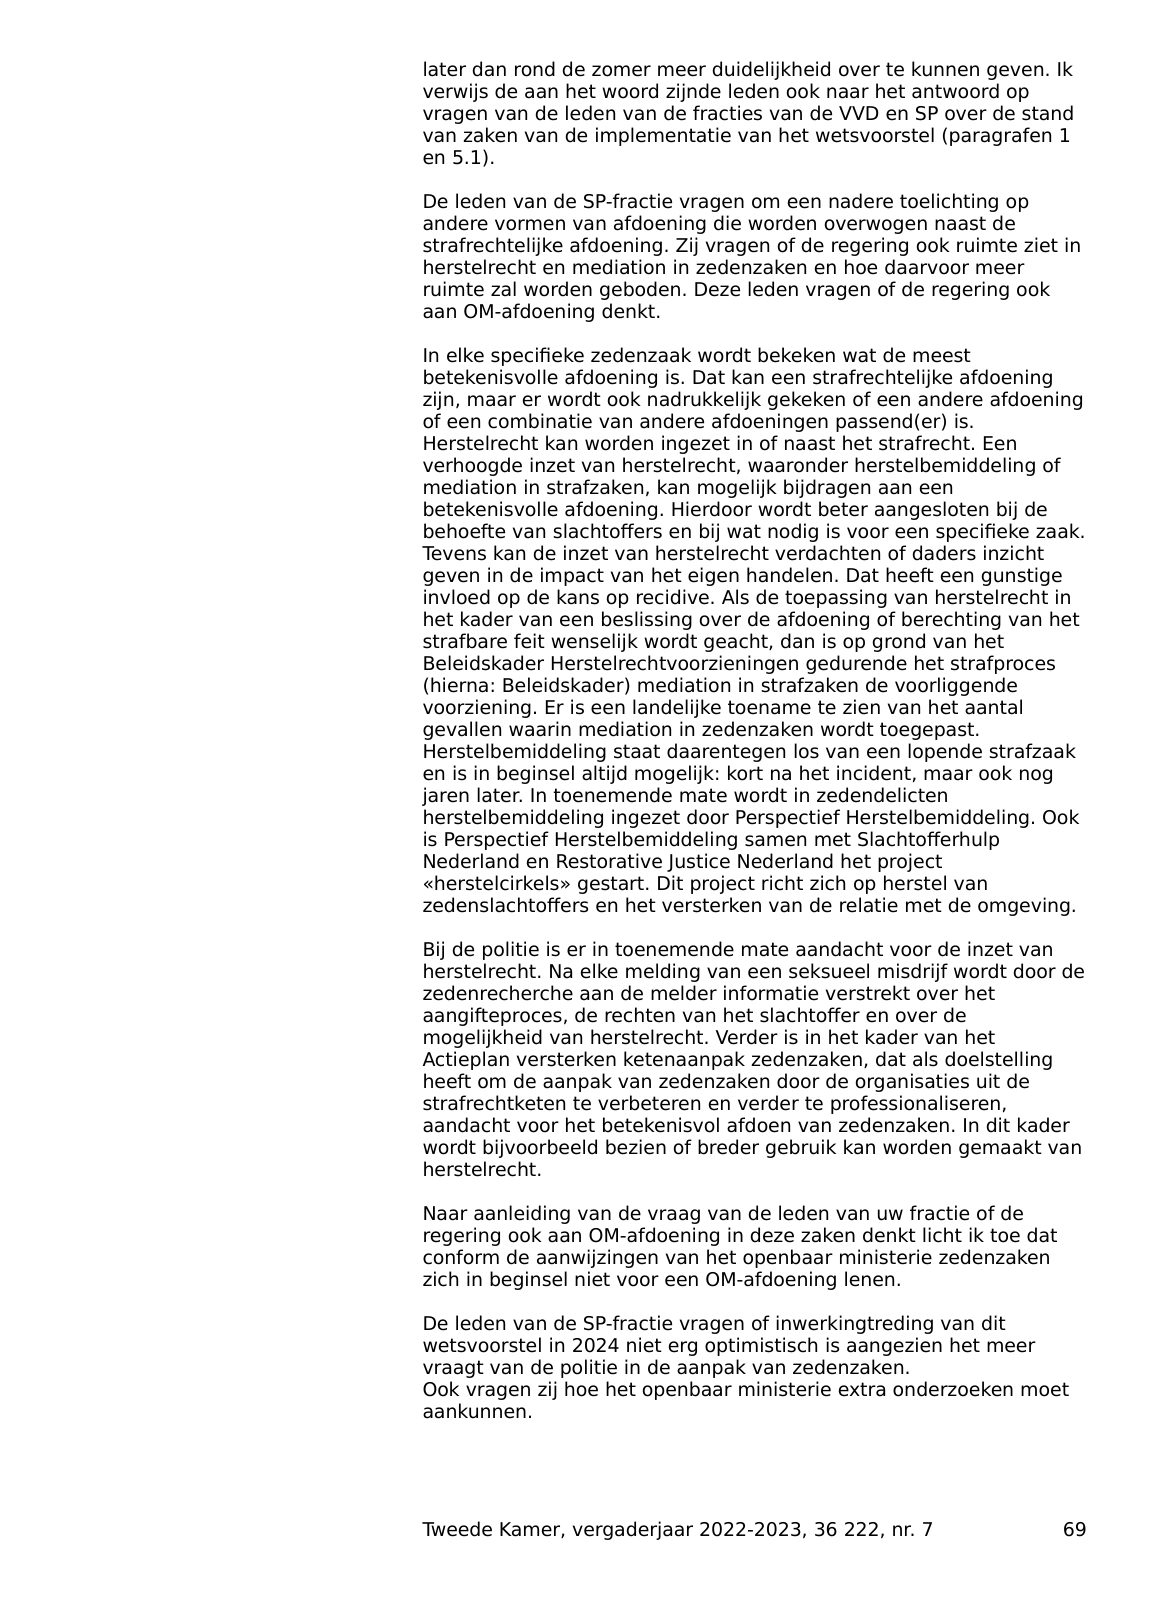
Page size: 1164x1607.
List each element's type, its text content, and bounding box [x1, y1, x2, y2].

text In elke specifieke zedenzaak wordt bekeken wat de meest betekenisvolle afdoening is. Dat kan een strafrechtelijke afdoening zijn, maar er wordt ook nadrukkelijk gekeken of een andere afdoening of een combinatie van andere afdoeningen passend(er) is. Herstelrecht kan worden ingezet in of naast het strafrecht. Een verhoogde inzet van herstelrecht, waaronder herstelbemiddeling of mediation in strafzaken, kan mogelijk bijdragen aan een betekenisvolle afdoening. Hierdoor wordt beter aangesloten bij de behoefte van slachtoffers en bij wat nodig is voor een specifieke zaak. Tevens kan de inzet van herstelrecht verdachten of daders inzicht geven in de impact van het eigen handelen. Dat heeft een gunstige invloed op de kans op recidive. Als de toepassing van herstelrecht in het kader van een beslissing over de afdoening of berechting van het strafbare feit wenselijk wordt geacht, dan is op grond van het Beleidskader Herstelrechtvoorzieningen gedurende het strafproces (hierna: Beleidskader) mediation in strafzaken de voorliggende voorziening. Er is een landelijke toename te zien van het aantal gevallen waarin mediation in zedenzaken wordt toegepast. Herstelbemiddeling staat daarentegen los van een lopende strafzaak en is in beginsel altijd mogelijk: kort na het incident, maar ook nog jaren later. In toenemende mate wordt in zedendelicten herstelbemiddeling ingezet door Perspectief Herstelbemiddeling. Ook is Perspectief Herstelbemiddeling samen met Slachtofferhulp Nederland en Restorative Justice Nederland het project «herstelcirkels» gestart. Dit project richt zich op herstel van zedenslachtoffers en het versterken van de relatie met de omgeving. [422, 345, 1087, 917]
text Bij de politie is er in toenemende mate aandacht voor de inzet van herstelrecht. Na elke melding van een seksueel misdrijf wordt door de zedenrecherche aan de melder informatie verstrekt over het aangifteproces, de rechten van het slachtoffer en over de mogelijkheid van herstelrecht. Verder is in het kader van het Actieplan versterken ketenaanpak zedenzaken, dat als doelstelling heeft om de aanpak van zedenzaken door de organisaties uit de strafrechtketen te verbeteren en verder te professionaliseren, aandacht voor het betekenisvol afdoen van zedenzaken. In dit kader wordt bijvoorbeeld bezien of breder gebruik kan worden gemaakt van herstelrecht. [422, 939, 1087, 1181]
text Naar aanleiding van de vraag van de leden van uw fractie of de regering ook aan OM-afdoening in deze zaken denkt licht ik toe dat conform de aanwijzingen van het openbaar ministerie zedenzaken zich in beginsel niet voor een OM-afdoening lenen. [422, 1203, 1087, 1291]
text De leden van de SP-fractie vragen of inwerkingtreding van dit wetsvoorstel in 2024 niet erg optimistisch is aangezien het meer vraagt van de politie in de aanpak van zedenzaken. [422, 1313, 1087, 1379]
text De leden van de SP-fractie vragen om een nadere toelichting op andere vormen van afdoening die worden overwogen naast de strafrechtelijke afdoening. Zij vragen of de regering ook ruimte ziet in herstelrecht en mediation in zedenzaken en hoe daarvoor meer ruimte zal worden geboden. Deze leden vragen of de regering ook aan OM-afdoening denkt. [422, 191, 1087, 323]
text Ook vragen zij hoe het openbaar ministerie extra onderzoeken moet aankunnen. [422, 1379, 1087, 1423]
text later dan rond de zomer meer duidelijkheid over te kunnen geven. Ik verwijs de aan het woord zijnde leden ook naar het antwoord op vragen van de leden van de fracties van de VVD en SP over de stand van zaken van de implementatie van het wetsvoorstel (paragrafen 1 en 5.1). [422, 59, 1087, 169]
